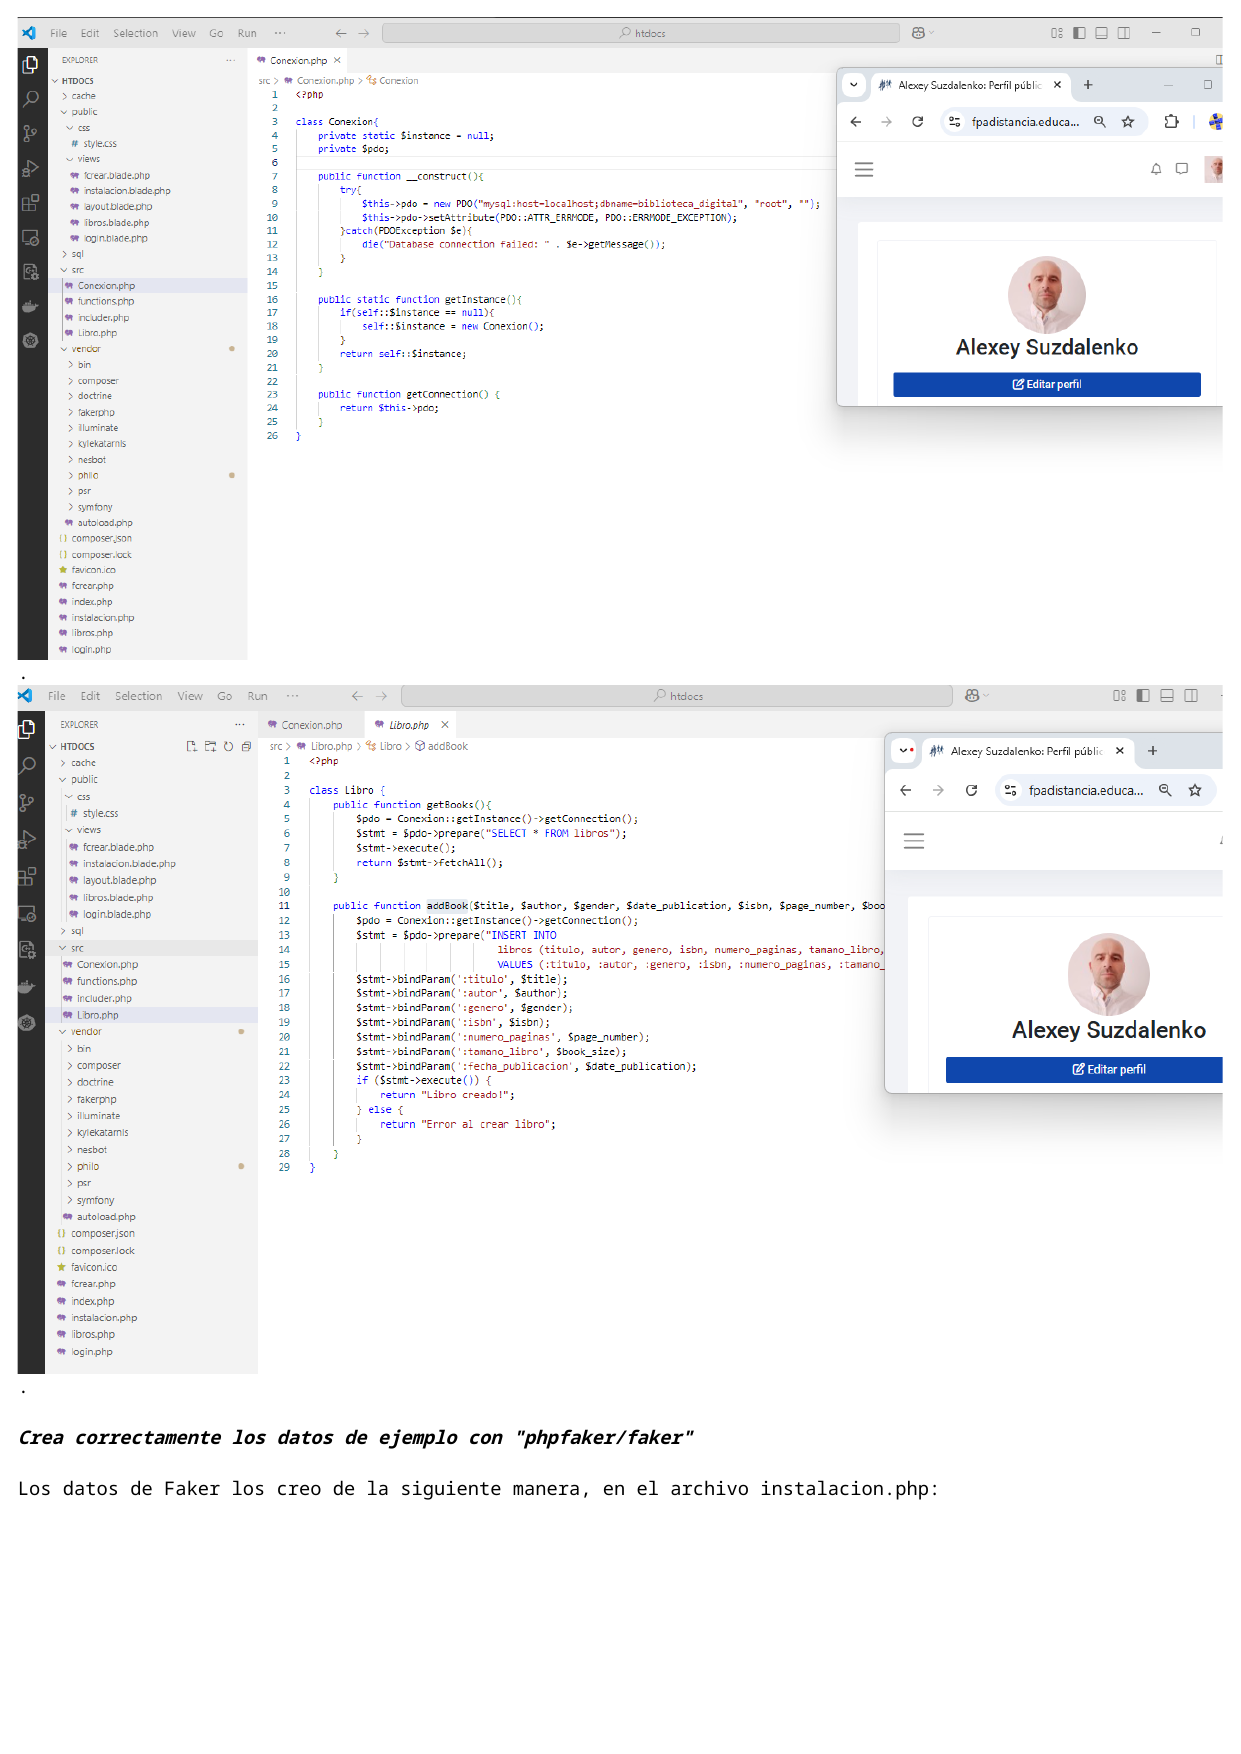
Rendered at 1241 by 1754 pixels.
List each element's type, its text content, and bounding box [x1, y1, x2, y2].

text . [18, 1374, 1222, 1399]
text Los datos de Faker los creo de la siguiente manera, en el archivo instalacion.php: [18, 1475, 1222, 1501]
text Crea correctamente los datos de ejemplo con "phpfaker/faker" [18, 1424, 1222, 1450]
text . [18, 660, 1222, 685]
picture [17, 17, 1223, 660]
picture [17, 685, 1223, 1374]
